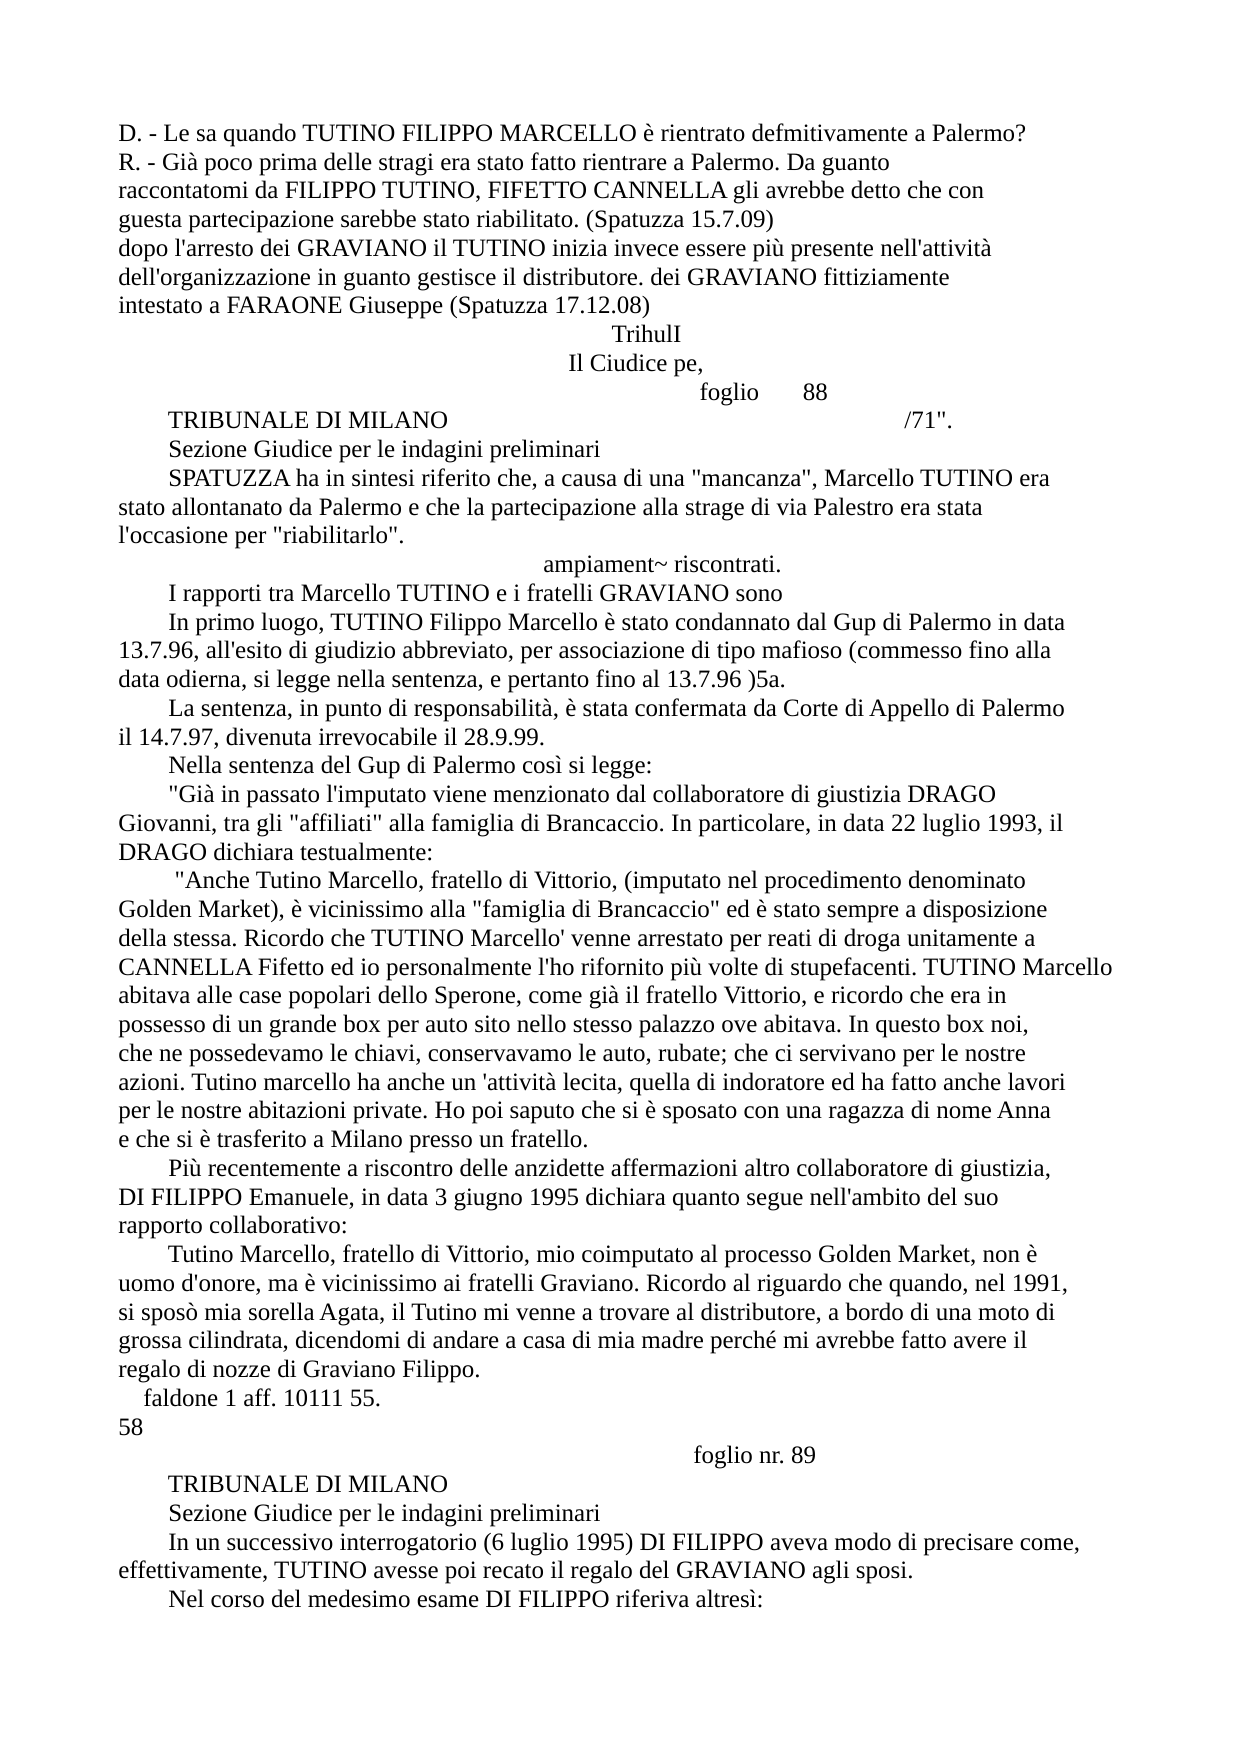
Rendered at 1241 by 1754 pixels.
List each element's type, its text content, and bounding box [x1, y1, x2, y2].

text foglio 88 [118, 377, 1122, 406]
text Giovanni, tra gli "affiliati" alla famiglia di Brancaccio. In particolare, in data 22 luglio 1993, il [118, 808, 1122, 837]
text intestato a FARAONE Giuseppe (Spatuzza 17.12.08) [118, 291, 1122, 319]
text D. - Le sa quando TUTINO FILIPPO MARCELLO è rientrato defmitivamente a Palermo? [118, 118, 1122, 147]
text R. - Già poco prima delle stragi era stato fatto rientrare a Palermo. Da guanto [118, 147, 1122, 176]
text rapporto collaborativo: [118, 1211, 1122, 1239]
text "Già in passato l'imputato viene menzionato dal collaboratore di giustizia DRAGO [118, 779, 1122, 808]
text TrihulI [118, 319, 1122, 348]
text per le nostre abitazioni private. Ho poi saputo che si è sposato con una ragazza di nome Anna [118, 1096, 1122, 1124]
text grossa cilindrata, dicendomi di andare a casa di mia madre perché mi avrebbe fatto avere il [118, 1326, 1122, 1354]
text I rapporti tra Marcello TUTINO e i fratelli GRAVIANO sono [118, 578, 1122, 607]
text effettivamente, TUTINO avesse poi recato il regalo del GRAVIANO agli sposi. [118, 1556, 1122, 1584]
text data odierna, si legge nella sentenza, e pertanto fino al 13.7.96 )5a. [118, 664, 1122, 693]
text e che si è trasferito a Milano presso un fratello. [118, 1124, 1122, 1153]
text si sposò mia sorella Agata, il Tutino mi venne a trovare al distributore, a bordo di una moto di [118, 1297, 1122, 1326]
text Golden Market), è vicinissimo alla "famiglia di Brancaccio" ed è stato sempre a disposizione [118, 894, 1122, 923]
text guesta partecipazione sarebbe stato riabilitato. (Spatuzza 15.7.09) [118, 204, 1122, 233]
text il 14.7.97, divenuta irrevocabile il 28.9.99. [118, 722, 1122, 751]
text Più recentemente a riscontro delle anzidette affermazioni altro collaboratore di giustizia, [118, 1153, 1122, 1182]
text ampiament~ riscontrati. [118, 549, 1122, 578]
text Nel corso del medesimo esame DI FILIPPO riferiva altresì: [118, 1584, 1122, 1613]
text abitava alle case popolari dello Sperone, come già il fratello Vittorio, e ricordo che era in [118, 981, 1122, 1009]
text faldone 1 aff. 10111 55. [118, 1383, 1122, 1412]
text TRIBUNALE DI MILANO /71". [118, 406, 1122, 434]
text DI FILIPPO Emanuele, in data 3 giugno 1995 dichiara quanto segue nell'ambito del suo [118, 1182, 1122, 1211]
text della stessa. Ricordo che TUTINO Marcello' venne arrestato per reati di droga unitamente a [118, 923, 1122, 952]
text 58 [118, 1412, 1122, 1441]
text SPATUZZA ha in sintesi riferito che, a causa di una "mancanza", Marcello TUTINO era [118, 463, 1122, 492]
text Sezione Giudice per le indagini preliminari [118, 1498, 1122, 1527]
text Tutino Marcello, fratello di Vittorio, mio coimputato al processo Golden Market, non è [118, 1239, 1122, 1268]
text CANNELLA Fifetto ed io personalmente l'ho rifornito più volte di stupefacenti. TUTINO Marcello [118, 952, 1122, 981]
text che ne possedevamo le chiavi, conservavamo le auto, rubate; che ci servivano per le nostre [118, 1038, 1122, 1067]
text dopo l'arresto dei GRAVIANO il TUTINO inizia invece essere più presente nell'attività [118, 233, 1122, 262]
text TRIBUNALE DI MILANO [118, 1469, 1122, 1498]
text In un successivo interrogatorio (6 luglio 1995) DI FILIPPO aveva modo di precisare come, [118, 1527, 1122, 1556]
text raccontatomi da FILIPPO TUTINO, FIFETTO CANNELLA gli avrebbe detto che con [118, 176, 1122, 204]
text l'occasione per "riabilitarlo". [118, 521, 1122, 549]
text 13.7.96, all'esito di giudizio abbreviato, per associazione di tipo mafioso (commesso fino alla [118, 636, 1122, 664]
text Sezione Giudice per le indagini preliminari [118, 434, 1122, 463]
text DRAGO dichiara testualmente: [118, 837, 1122, 866]
text Nella sentenza del Gup di Palermo così si legge: [118, 751, 1122, 779]
text stato allontanato da Palermo e che la partecipazione alla strage di via Palestro era stata [118, 492, 1122, 521]
text "Anche Tutino Marcello, fratello di Vittorio, (imputato nel procedimento denominato [118, 866, 1122, 894]
text Il Ciudice pe, [118, 348, 1122, 377]
text possesso di un grande box per auto sito nello stesso palazzo ove abitava. In questo box noi, [118, 1009, 1122, 1038]
text La sentenza, in punto di responsabilità, è stata confermata da Corte di Appello di Palermo [118, 693, 1122, 722]
text azioni. Tutino marcello ha anche un 'attività lecita, quella di indoratore ed ha fatto anche lavori [118, 1067, 1122, 1096]
text uomo d'onore, ma è vicinissimo ai fratelli Graviano. Ricordo al riguardo che quando, nel 1991, [118, 1268, 1122, 1297]
text regalo di nozze di Graviano Filippo. [118, 1354, 1122, 1383]
text foglio nr. 89 [118, 1441, 1122, 1469]
text In primo luogo, TUTINO Filippo Marcello è stato condannato dal Gup di Palermo in data [118, 607, 1122, 636]
text dell'organizzazione in guanto gestisce il distributore. dei GRAVIANO fittiziamente [118, 262, 1122, 291]
